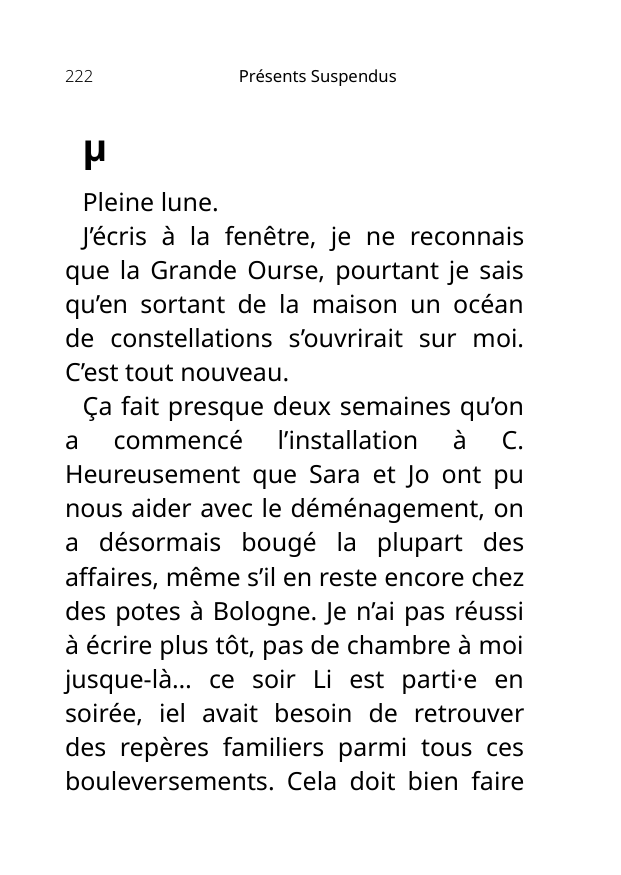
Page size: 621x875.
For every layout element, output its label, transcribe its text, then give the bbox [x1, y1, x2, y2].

text Pleine lune. [65, 184, 524, 218]
text Ça fait presque deux semaines qu’on a commencé l’installation à C. Heureusement que Sara et Jo ont pu nous aider avec le déménagement, on a désormais bougé la plupart des affaires, même s’il en reste encore chez des potes à Bologne. Je n’ai pas réussi à écrire plus tôt, pas de chambre à moi jusque-là… ce soir Li est parti·e en soirée, iel avait besoin de retrouver des repères familiers parmi tous ces bouleversements. Cela doit bien faire [65, 389, 524, 798]
subtitle μ [65, 121, 524, 172]
text J’écris à la fenêtre, je ne reconnais que la Grande Ourse, pourtant je sais qu’en sortant de la maison un océan de constellations s’ouvrirait sur moi. C’est tout nouveau. [65, 218, 524, 389]
